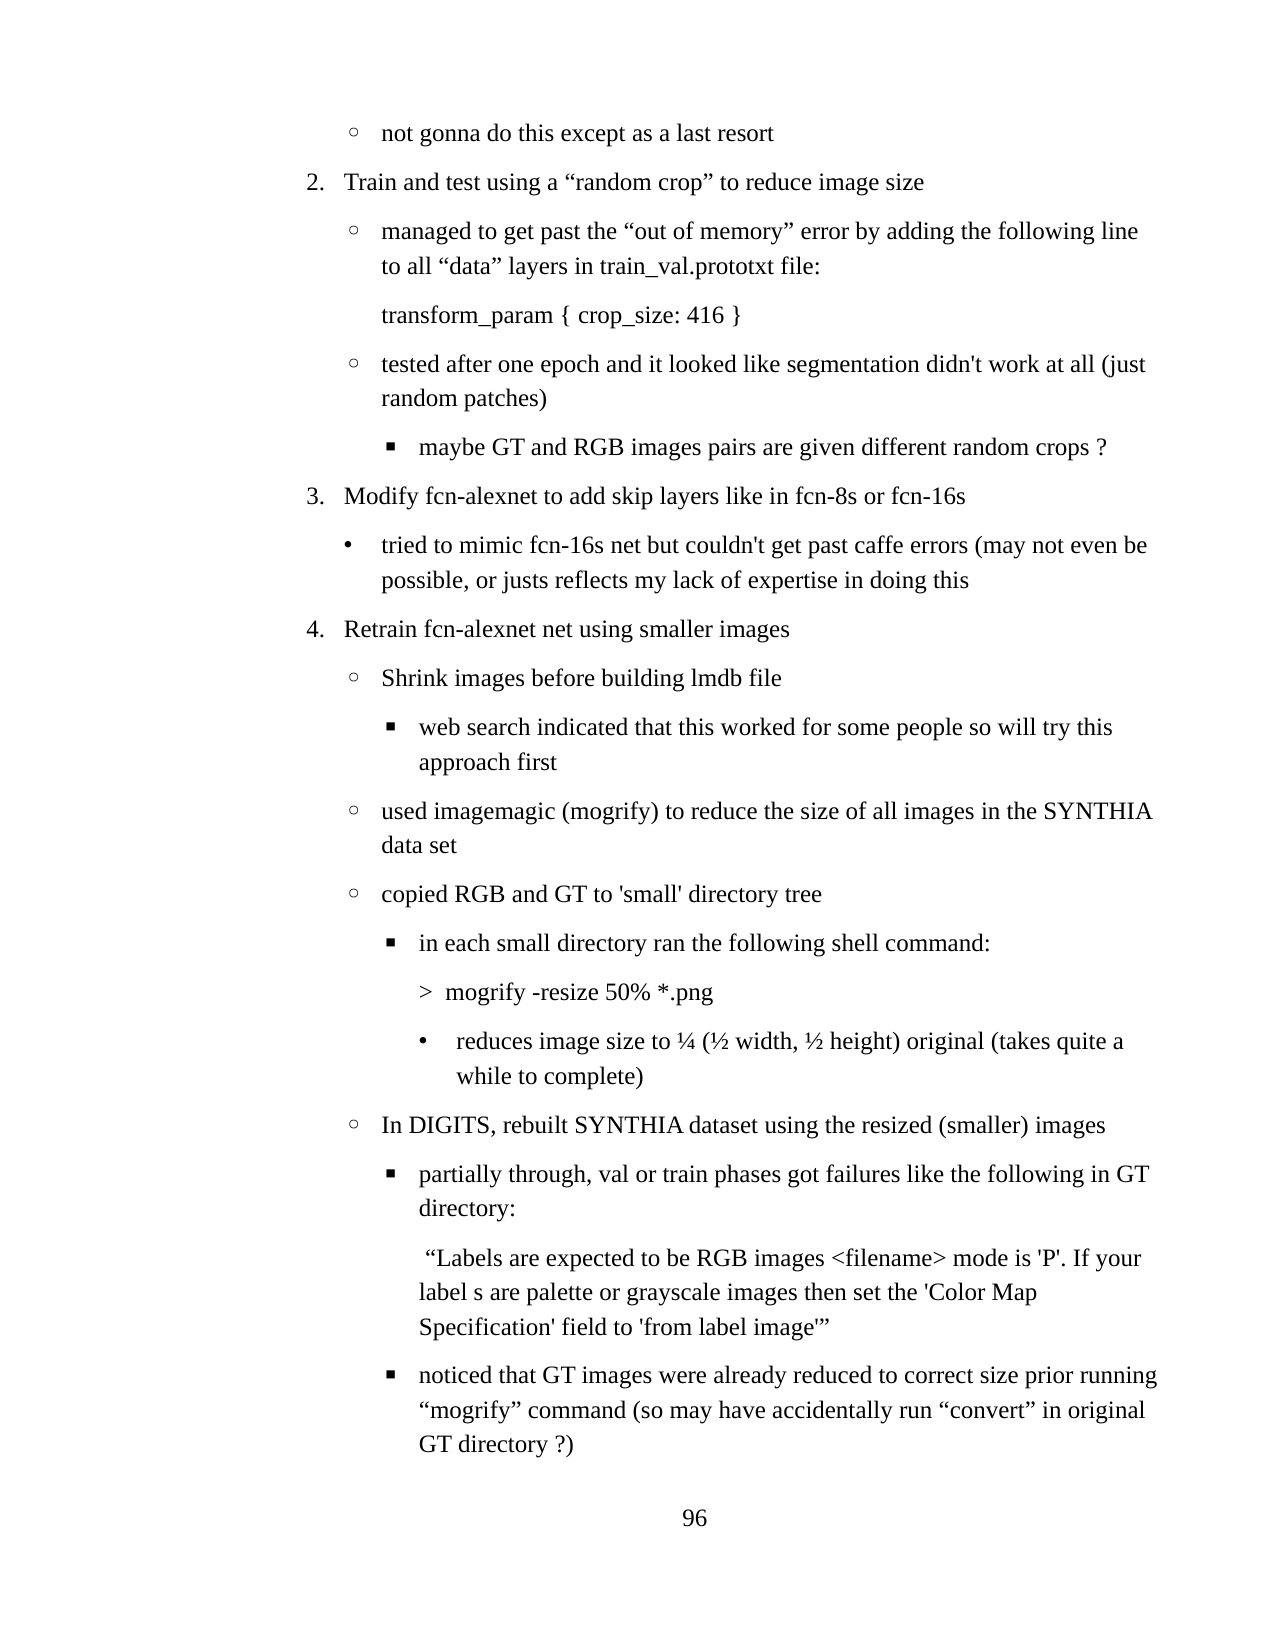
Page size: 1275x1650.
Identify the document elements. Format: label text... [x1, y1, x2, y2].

list maybe GT and RGB images pairs are given different random crops ? [381, 432, 1158, 461]
list not gonna do this except as a last resort [344, 118, 1158, 147]
list in each small directory ran the following shell command: [381, 928, 1158, 957]
list > mogrify -resize 50% *.png [381, 977, 1158, 1006]
list Train and test using a “random crop” to reduce image size [306, 167, 1158, 196]
list noticed that GT images were already reduced to correct size prior running “mogrify” command (so may have accidentally run “convert” in original GT directory ?) [381, 1361, 1158, 1458]
list “Labels are expected to be RGB images <filename> mode is 'P'. If your label s are palette or grayscale images then set the 'Color Map Specification' field to 'from label image'” [381, 1243, 1158, 1340]
list copied RGB and GT to 'small' directory tree [344, 879, 1158, 908]
list tried to mimic fcn-16s net but couldn't get past caffe errors (may not even be possible, or justs reflects my lack of expertise in doing this [344, 531, 1158, 594]
list partially through, val or train phases got failures like the following in GT directory: [381, 1159, 1158, 1222]
list transform_param { crop_size: 416 } [344, 300, 1158, 328]
list Retrain fcn-alexnet net using smaller images [306, 614, 1158, 643]
list managed to get past the “out of memory” error by adding the following line to all “data” layers in train_val.prototxt file: [344, 216, 1158, 279]
list web search indicated that this worked for some people so will try this approach first [381, 712, 1158, 775]
list Shrink images before building lmdb file [344, 663, 1158, 692]
list Modify fcn-alexnet to add skip layers like in fcn-8s or fcn-16s [306, 481, 1158, 510]
list In DIGITS, rebuilt SYNTHIA dataset using the resized (smaller) images [344, 1110, 1158, 1139]
list tested after one epoch and it looked like segmentation didn't work at all (just random patches) [344, 349, 1158, 412]
list reduces image size to ¼ (½ width, ½ height) original (takes quite a while to complete) [419, 1026, 1158, 1090]
list used imagemagic (mogrify) to reduce the size of all images in the SYNTHIA data set [344, 796, 1158, 859]
